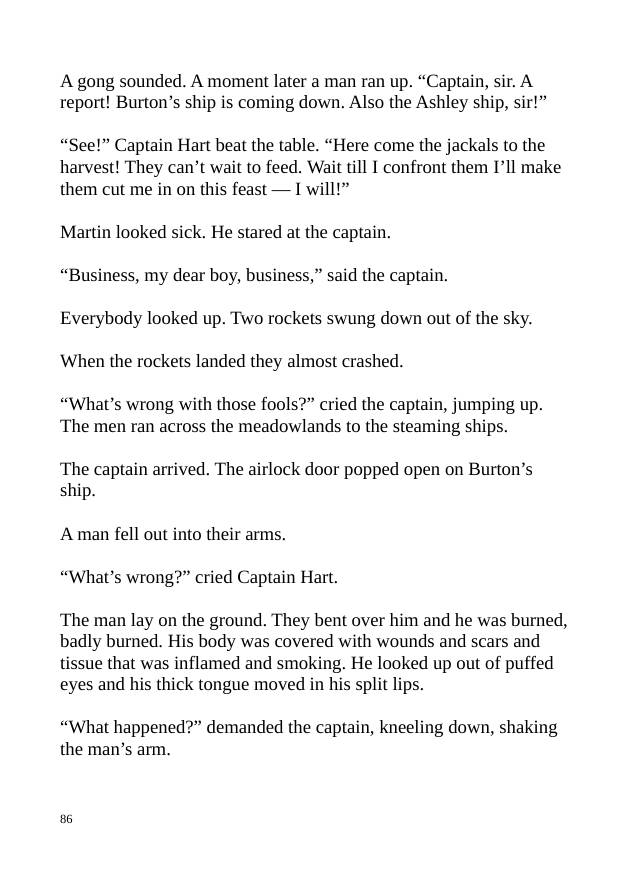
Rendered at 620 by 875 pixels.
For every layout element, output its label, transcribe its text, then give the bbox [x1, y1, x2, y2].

text A gong sounded. A moment later a man ran up. “Captain, sir. A report! Burton’s ship is coming down. Also the Ashley ship, sir!” “See!” Captain Hart beat the table. “Here come the jackals to the harvest! They can’t wait to feed. Wait till I confront them I’ll make them cut me in on this feast — I will!” Martin looked sick. He stared at the captain. “Business, my dear boy, business,” said the captain. Everybody looked up. Two rockets swung down out of the sky. When the rockets landed they almost crashed. “What’s wrong with those fools?” cried the captain, jumping up. The men ran across the meadowlands to the steaming ships. The captain arrived. The airlock door popped open on Burton’s ship. A man fell out into their arms. “What’s wrong?” cried Captain Hart. The man lay on the ground. They bent over him and he was burned, badly burned. His body was covered with wounds and scars and tissue that was inflamed and smoking. He looked up out of puffed eyes and his thick tongue moved in his split lips. “What happened?” demanded the captain, kneeling down, shaking the man’s arm. [60, 48, 571, 781]
